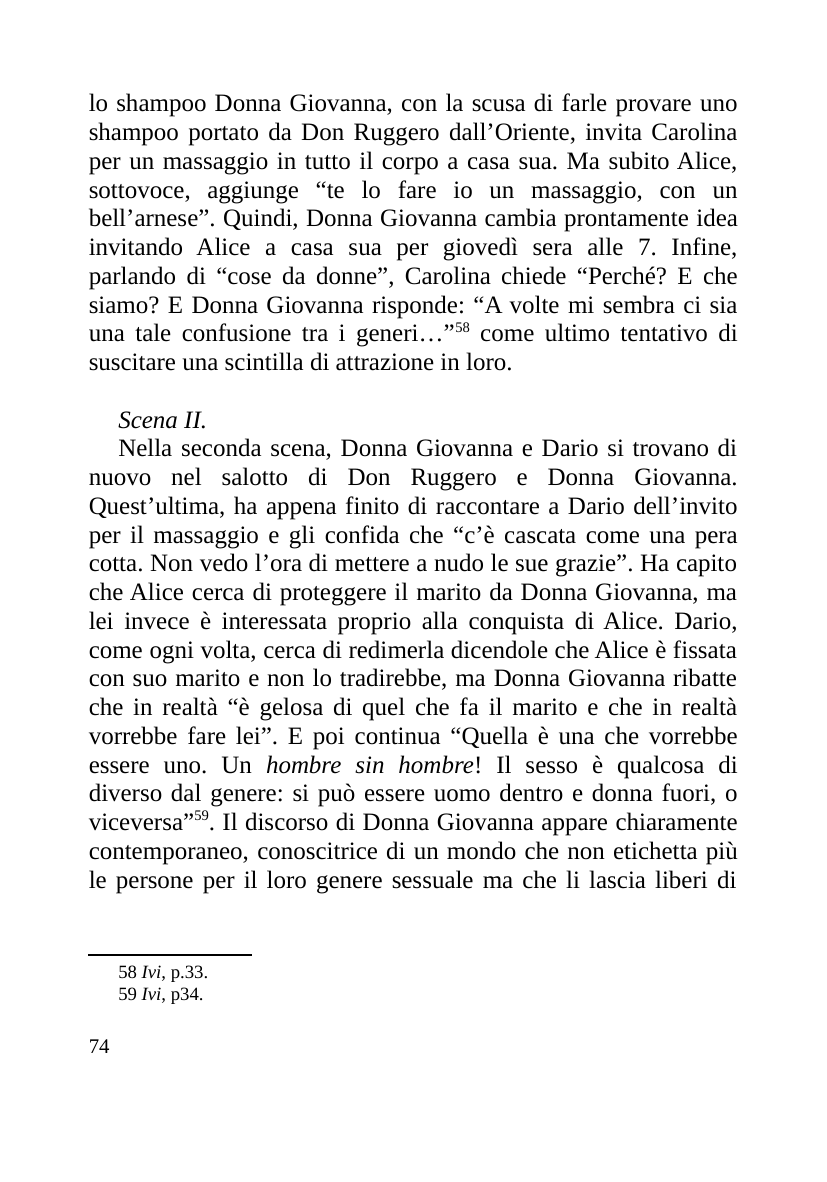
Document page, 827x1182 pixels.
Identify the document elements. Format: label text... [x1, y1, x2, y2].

text Scena II. [88, 405, 738, 433]
text Ivi, p.33. [118, 961, 738, 982]
text Nella seconda scena, Donna Giovanna e Dario si trovano di nuovo nel salotto di Don Ruggero e Donna Giovanna. Quest’ultima, ha appena finito di raccontare a Dario dell’invito per il massaggio e gli confida che “c’è cascata come una pera cotta. Non vedo l’ora di mettere a nudo le sue grazie”. Ha capito che Alice cerca di proteggere il marito da Donna Giovanna, ma lei invece è interessata proprio alla conquista di Alice. Dario, come ogni volta, cerca di redimerla dicendole che Alice è fissata con suo marito e non lo tradirebbe, ma Donna Giovanna ribatte che in realtà “è gelosa di quel che fa il marito e che in realtà vorrebbe fare lei”. E poi continua “Quella è una che vorrebbe essere uno. Un hombre sin hombre! Il sesso è qualcosa di diverso dal genere: si può essere uomo dentro e donna fuori, o viceversa”. Il discorso di Donna Giovanna appare chiaramente contemporaneo, conoscitrice di un mondo che non etichetta più le persone per il loro genere sessuale ma che li lascia liberi di [88, 433, 738, 893]
text lo shampoo Donna Giovanna, con la scusa di farle provare uno shampoo portato da Don Ruggero dall’Oriente, invita Carolina per un massaggio in tutto il corpo a casa sua. Ma subito Alice, sottovoce, aggiunge “te lo fare io un massaggio, con un bell’arnese”. Quindi, Donna Giovanna cambia prontamente idea invitando Alice a casa sua per giovedì sera alle 7. Infine, parlando di “cose da donne”, Carolina chiede “Perché? E che siamo? E Donna Giovanna risponde: “A volte mi sembra ci sia una tale confusione tra i generi…” come ultimo tentativo di suscitare una scintilla di attrazione in loro. [88, 88, 738, 376]
text Ivi, p34. [118, 982, 738, 1004]
